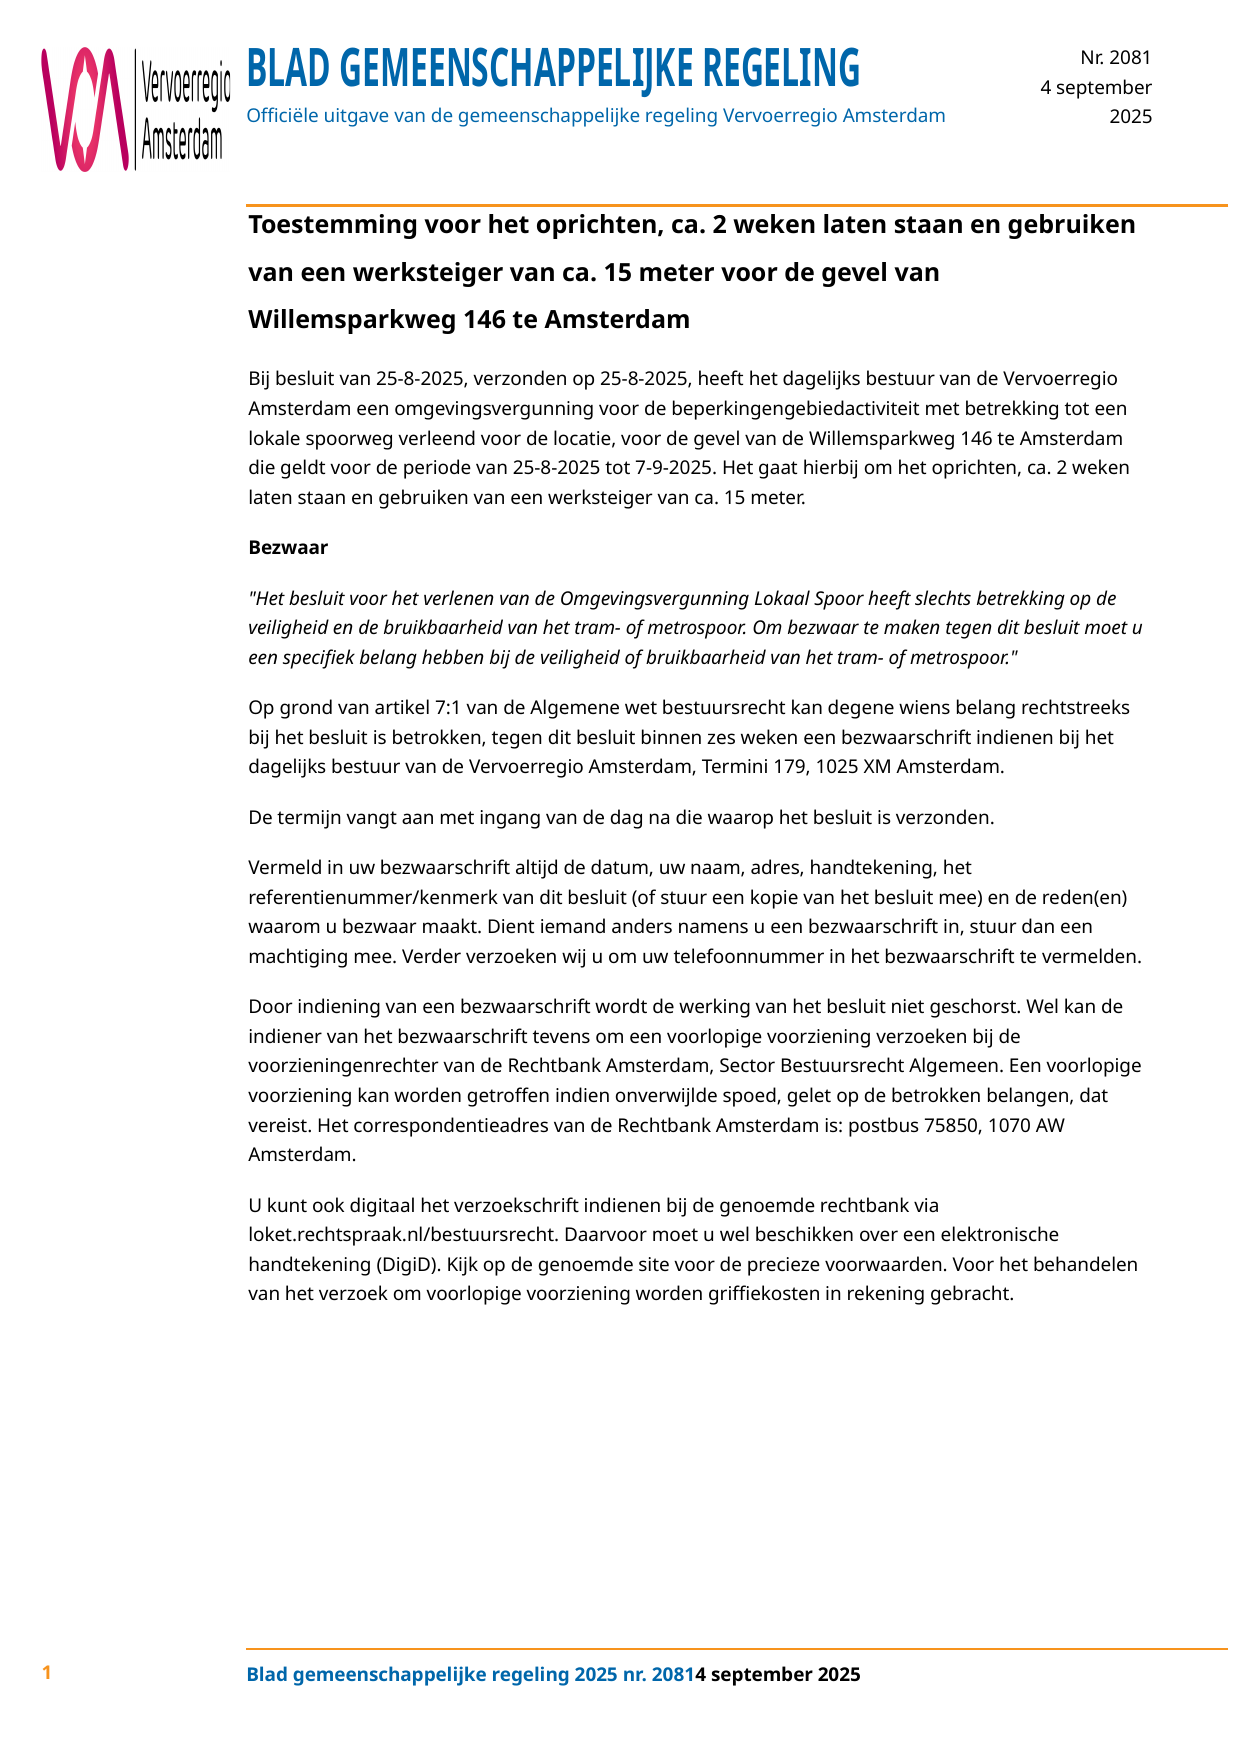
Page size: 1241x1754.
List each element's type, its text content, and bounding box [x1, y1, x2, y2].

text Bij besluit van 25-8-2025, verzonden op 25-8-2025, heeft het dagelijks bestuur van de Vervoerregio Amsterdam een omgevingsvergunning voor de beperkingengebiedactiviteit met betrekking tot een lokale spoorweg verleend voor de locatie, voor de gevel van de Willemsparkweg 146 te Amsterdam die geldt voor de periode van 25-8-2025 tot 7-9-2025. Het gaat hierbij om het oprichten, ca. 2 weken laten staan en gebruiken van een werksteiger van ca. 15 meter. [248, 366, 1152, 509]
text Toestemming voor het oprichten, ca. 2 weken laten staan en gebruiken van een werksteiger van ca. 15 meter voor de gevel van Willemsparkweg 146 te Amsterdam [248, 207, 1152, 336]
text "Het besluit voor het verlenen van de Omgevingsvergunning Lokaal Spoor heeft slechts betrekking op de veiligheid en de bruikbaarheid van het tram- of metrospoor. Om bezwaar te maken tegen dit besluit moet u een specifiek belang hebben bij de veiligheid of bruikbaarheid van het tram- of metrospoor." [248, 585, 1152, 669]
text Bezwaar [248, 534, 1152, 560]
text Op grond van artikel 7:1 van de Algemene wet bestuursrecht kan degene wiens belang rechtstreeks bij het besluit is betrokken, tegen dit besluit binnen zes weken een bezwaarschrift indienen bij het dagelijks bestuur van de Vervoerregio Amsterdam, Termini 179, 1025 XM Amsterdam. [248, 694, 1152, 779]
text De termijn vangt aan met ingang van de dag na die waarop het besluit is verzonden. [248, 804, 1152, 829]
text Vermeld in uw bezwaarschrift altijd de datum, uw naam, adres, handtekening, het referentienummer/kenmerk van dit besluit (of stuur een kopie van het besluit mee) en de reden(en) waarom u bezwaar maakt. Dient iemand anders namens u een bezwaarschrift in, stuur dan een machtiging mee. Verder verzoeken wij u om uw telefoonnummer in het bezwaarschrift te vermelden. [248, 854, 1152, 969]
text Door indiening van een bezwaarschrift wordt de werking van het besluit niet geschorst. Wel kan de indiener van het bezwaarschrift tevens om een voorlopige voorziening verzoeken bij de voorzieningenrechter van de Rechtbank Amsterdam, Sector Bestuursrecht Algemeen. Een voorlopige voorziening kan worden getroffen indien onverwijlde spoed, gelet op de betrokken belangen, dat vereist. Het correspondentieadres van de Rechtbank Amsterdam is: postbus 75850, 1070 AW Amsterdam. [248, 993, 1152, 1167]
text U kunt ook digitaal het verzoekschrift indienen bij de genoemde rechtbank via loket.rechtspraak.nl/bestuursrecht. Daarvoor moet u wel beschikken over een elektronische handtekening (DigiD). Kijk op de genoemde site voor de precieze voorwaarden. Voor het behandelen van het verzoek om voorlopige voorziening worden griffiekosten in rekening gebracht. [248, 1192, 1152, 1306]
picture [41, 47, 231, 172]
